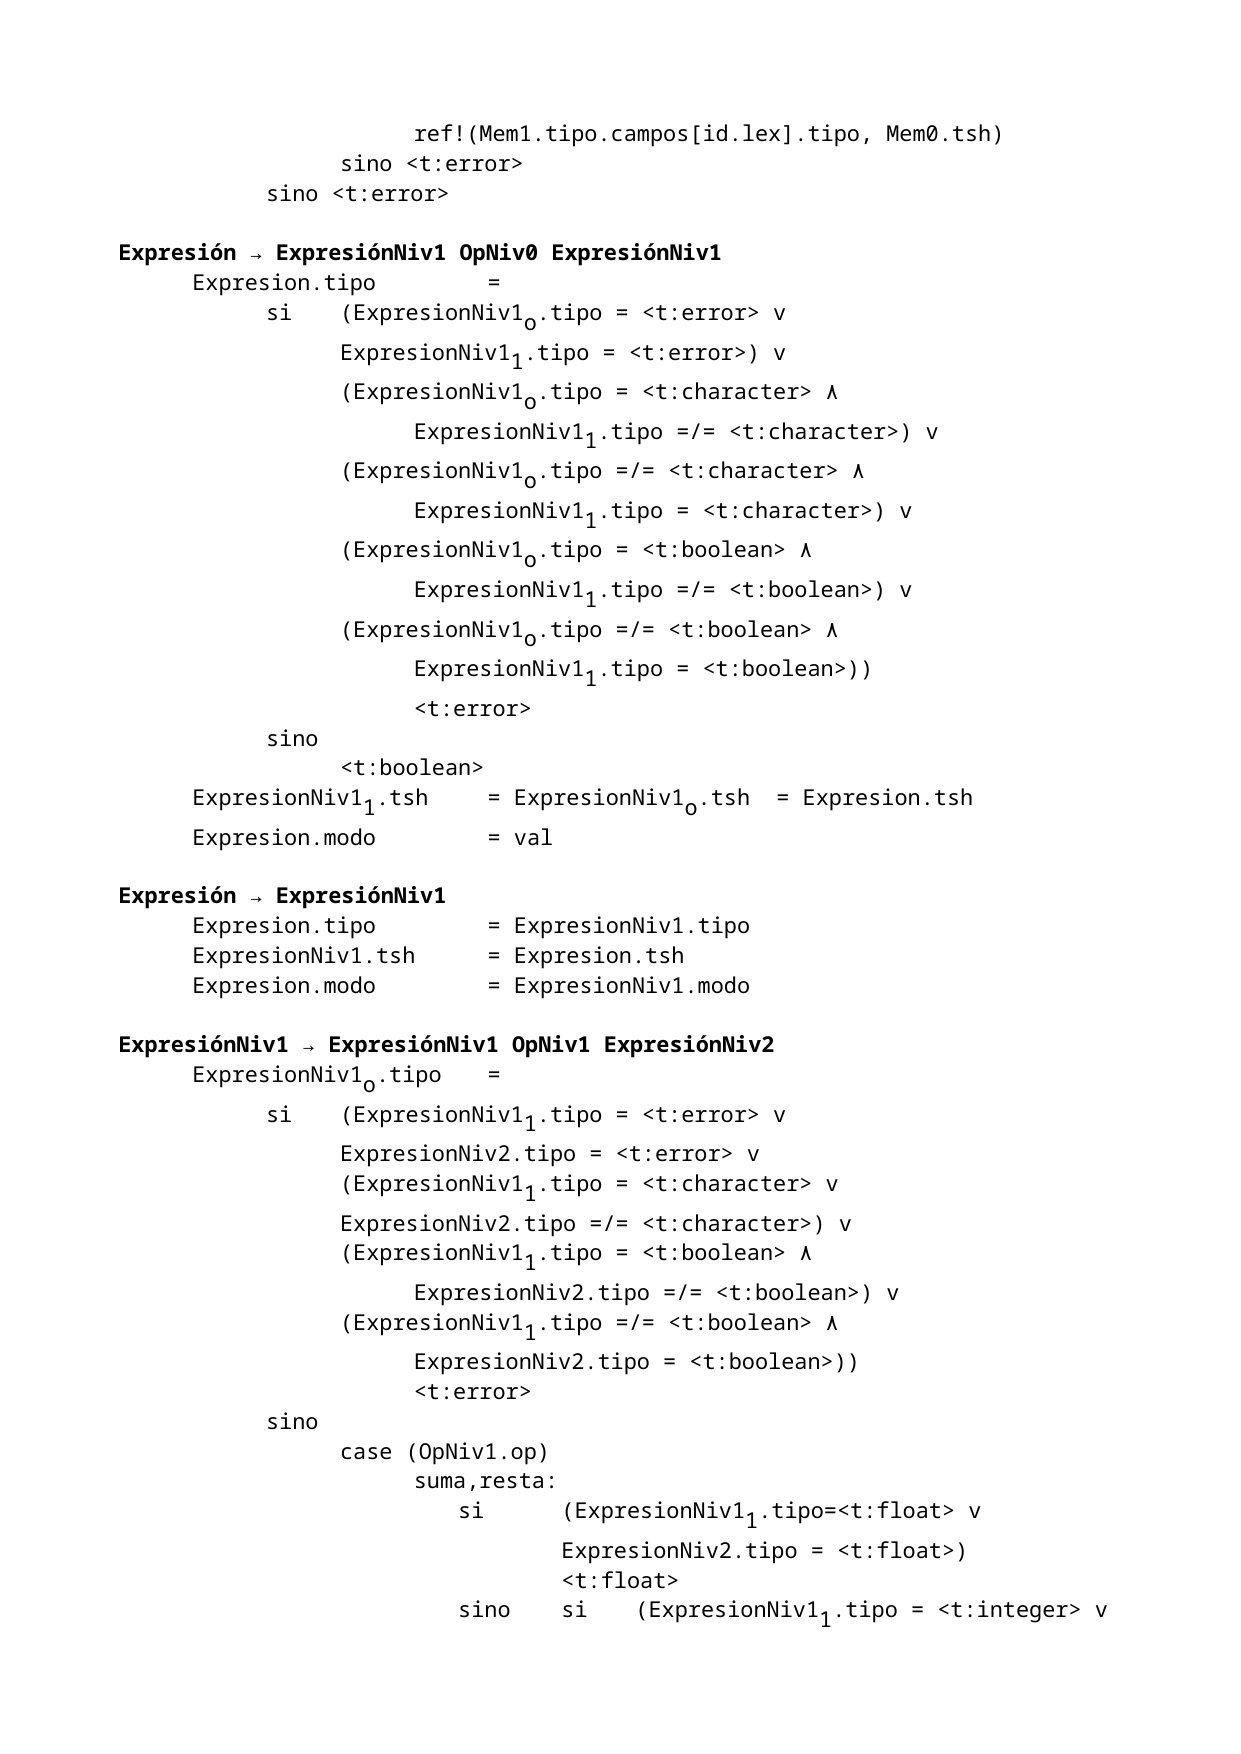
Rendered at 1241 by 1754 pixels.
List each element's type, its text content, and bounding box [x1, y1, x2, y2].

text ExpresionNiv2.tipo =/= <t:boolean>) v [118, 1277, 1122, 1307]
text ExpresionNiv11.tsh = ExpresionNiv1o.tsh = Expresion.tsh [118, 782, 1122, 822]
text <t:error> [118, 693, 1122, 722]
text (ExpresionNiv11.tipo =/= <t:boolean> ٨ [118, 1307, 1122, 1346]
text Expresion.tipo = [118, 267, 1122, 297]
text (ExpresionNiv1o.tipo = <t:boolean> ٨ [118, 534, 1122, 574]
text Expresion.modo = ExpresionNiv1.modo [118, 969, 1122, 999]
text (ExpresionNiv1o.tipo =/= <t:boolean> ٨ [118, 613, 1122, 653]
text si (ExpresionNiv11.tipo = <t:error> v [118, 1098, 1122, 1138]
text case (OpNiv1.op) [118, 1436, 1122, 1465]
text ExpresionNiv11.tipo =/= <t:boolean>) v [118, 574, 1122, 613]
text ExpresionNiv2.tipo =/= <t:character>) v [118, 1207, 1122, 1237]
text <t:error> [118, 1376, 1122, 1406]
text (ExpresionNiv11.tipo = <t:boolean> ٨ [118, 1237, 1122, 1277]
text si (ExpresionNiv1o.tipo = <t:error> v [118, 297, 1122, 336]
text <t:float> [118, 1564, 1122, 1594]
text Expresion.modo = val [118, 822, 1122, 851]
text sino [118, 722, 1122, 752]
text sino <t:error> [118, 148, 1122, 178]
text ExpresionNiv1o.tipo = [118, 1059, 1122, 1098]
text Expresión → ExpresiónNiv1 [118, 880, 1122, 910]
text ExpresionNiv1.tsh = Expresion.tsh [118, 940, 1122, 969]
text ExpresionNiv11.tipo =/= <t:character>) v [118, 416, 1122, 455]
text ExpresionNiv11.tipo = <t:boolean>)) [118, 653, 1122, 693]
text (ExpresionNiv1o.tipo =/= <t:character> ٨ ExpresionNiv11.tipo = <t:character>) v [118, 455, 1122, 534]
text Expresion.tipo = ExpresionNiv1.tipo [118, 910, 1122, 940]
text Expresión → ExpresiónNiv1 OpNiv0 ExpresiónNiv1 [118, 237, 1122, 267]
text ExpresionNiv11.tipo = <t:error>) v (ExpresionNiv1o.tipo = <t:character> ٨ [118, 336, 1122, 416]
text ref!(Mem1.tipo.campos[id.lex].tipo, Mem0.tsh) [118, 118, 1122, 148]
text si (ExpresionNiv11.tipo=<t:float> v ExpresionNiv2.tipo = <t:float>) [118, 1495, 1122, 1564]
text suma,resta: [118, 1465, 1122, 1495]
text (ExpresionNiv11.tipo = <t:character> v [118, 1168, 1122, 1207]
text ExpresiónNiv1 → ExpresiónNiv1 OpNiv1 ExpresiónNiv2 [118, 1029, 1122, 1059]
text <t:boolean> [118, 752, 1122, 782]
text ExpresionNiv2.tipo = <t:error> v [118, 1138, 1122, 1168]
text sino si (ExpresionNiv11.tipo = <t:integer> v [118, 1594, 1122, 1634]
text sino <t:error> [118, 178, 1122, 207]
text sino [118, 1406, 1122, 1436]
text ExpresionNiv2.tipo = <t:boolean>)) [118, 1346, 1122, 1376]
